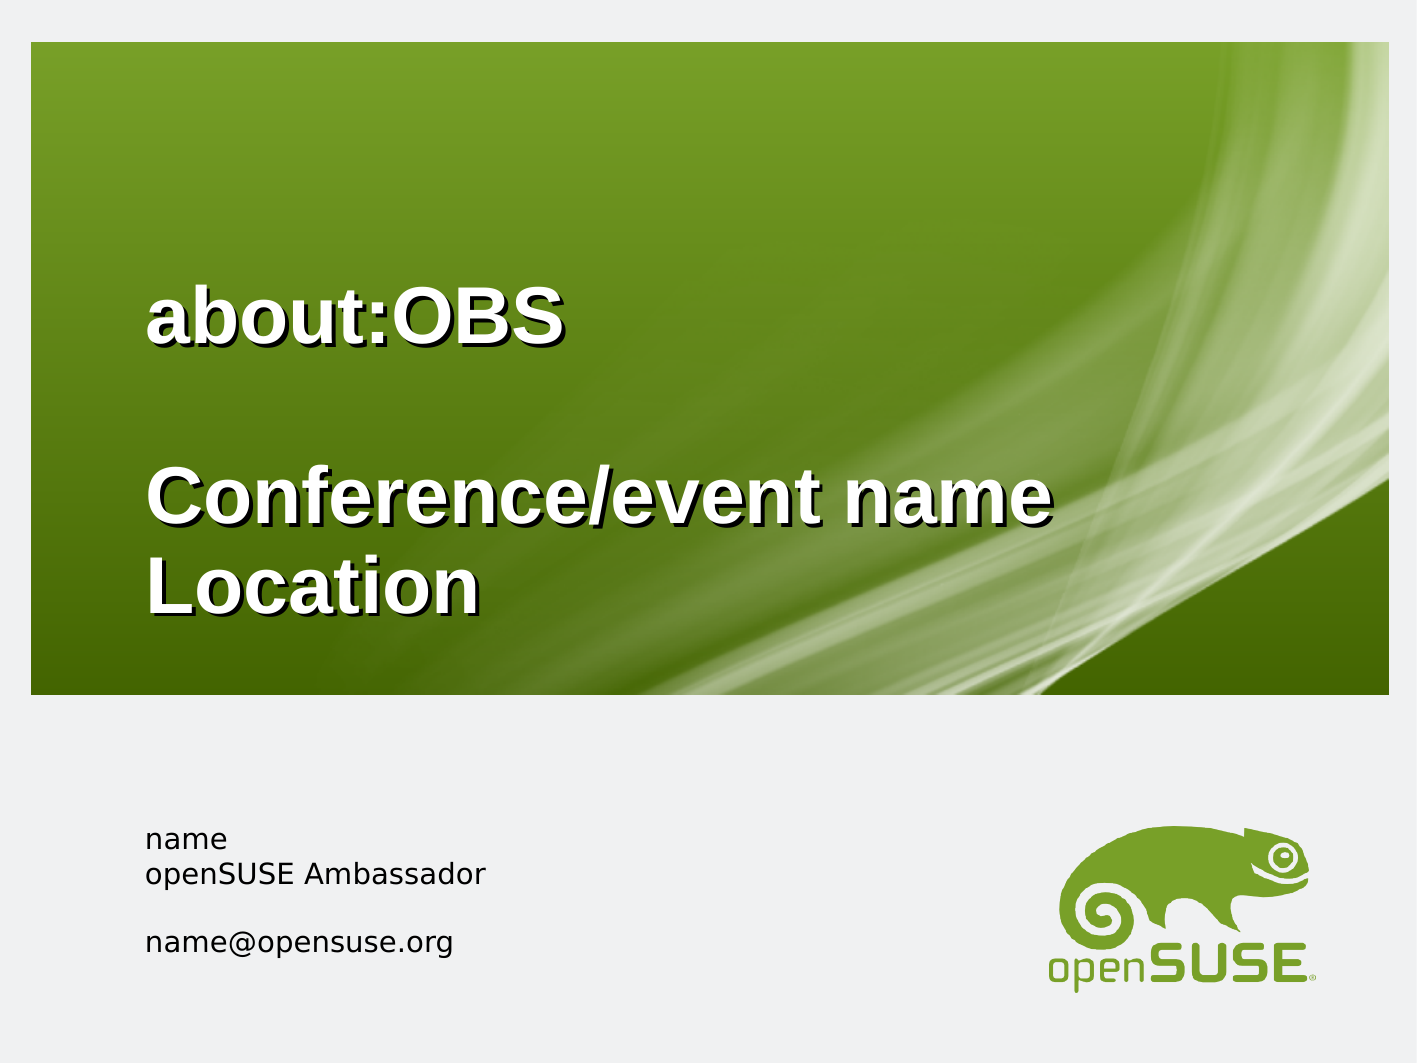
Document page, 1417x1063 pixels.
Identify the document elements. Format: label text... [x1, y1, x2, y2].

title about:OBS Conference/event name Location [145, 215, 1358, 631]
subtitle name openSUSE Ambassador name@opensuse.org [144, 813, 768, 969]
picture [0, 0, 1417, 1063]
